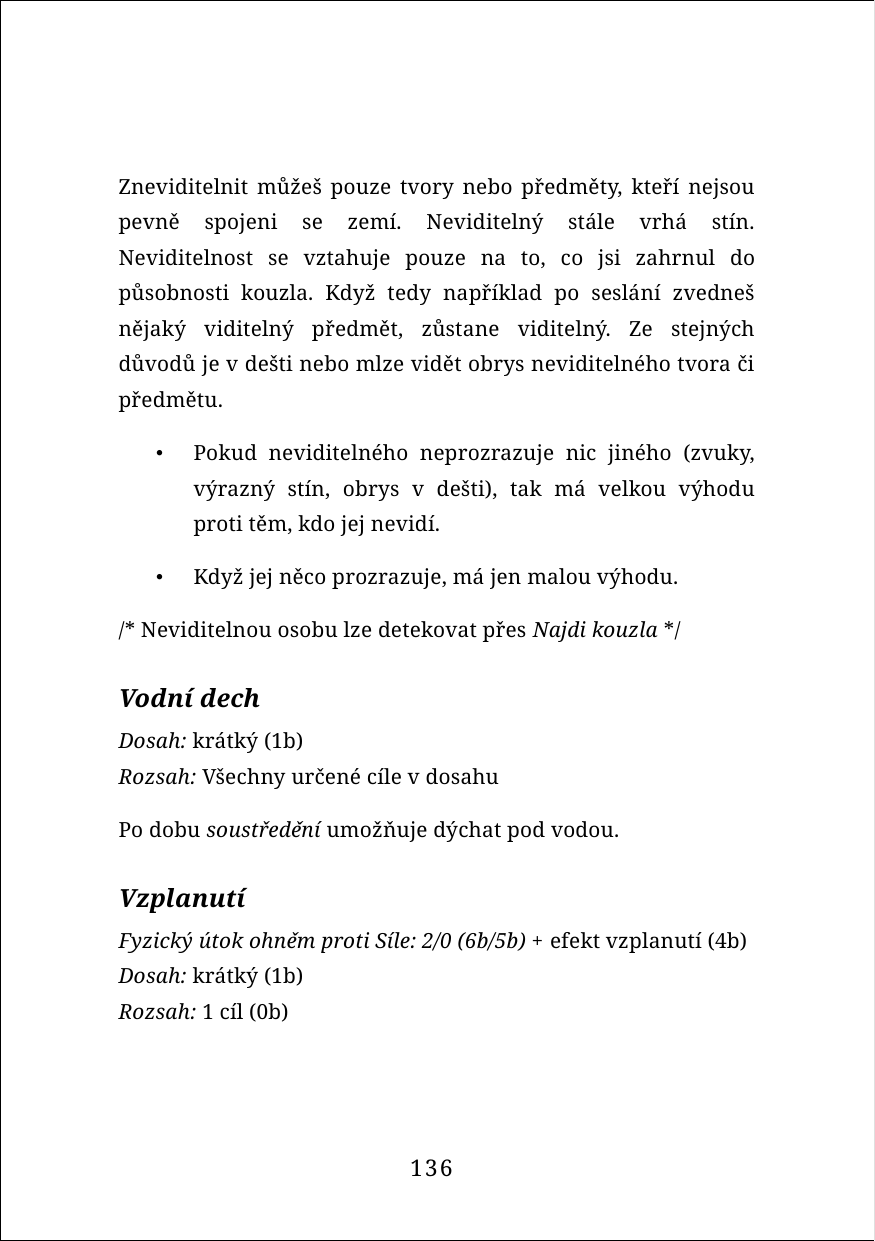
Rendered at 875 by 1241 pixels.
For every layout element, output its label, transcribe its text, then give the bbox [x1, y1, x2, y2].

subtitle Vzplanutí [118, 880, 756, 914]
list Když jej něco prozrazuje, má jen malou výhodu. [156, 562, 756, 591]
text Fyzický útok ohněm proti Síle: 2/0 (6b/5b) + efekt vzplanutí (4b) Dosah: krátký (1b) Rozsah: 1 cíl (0b) [118, 926, 756, 1026]
subtitle Vodní dech [118, 681, 756, 715]
text Po dobu soustředění umožňuje dýchat pod vodou. [118, 815, 756, 844]
list Pokud neviditelného neprozrazuje nic jiného (zvuky, výrazný stín, obrys v dešti), tak má velkou výhodu proti těm, kdo jej nevidí. [156, 438, 756, 538]
text Zneviditelnit můžeš pouze tvory nebo předměty, kteří nejsou pevně spojeni se zemí. Neviditelný stále vrhá stín. Neviditelnost se vztahuje pouze na to, co jsi zahrnul do působnosti kouzla. Když tedy například po seslání zvedneš nějaký viditelný předmět, zůstane viditelný. Ze stejných důvodů je v dešti nebo mlze vidět obrys neviditelného tvora či předmětu. [118, 172, 756, 413]
text /* Neviditelnou osobu lze detekovat přes Najdi kouzla */ [118, 616, 756, 644]
text Dosah: krátký (1b) Rozsah: Všechny určené cíle v dosahu [118, 726, 756, 790]
